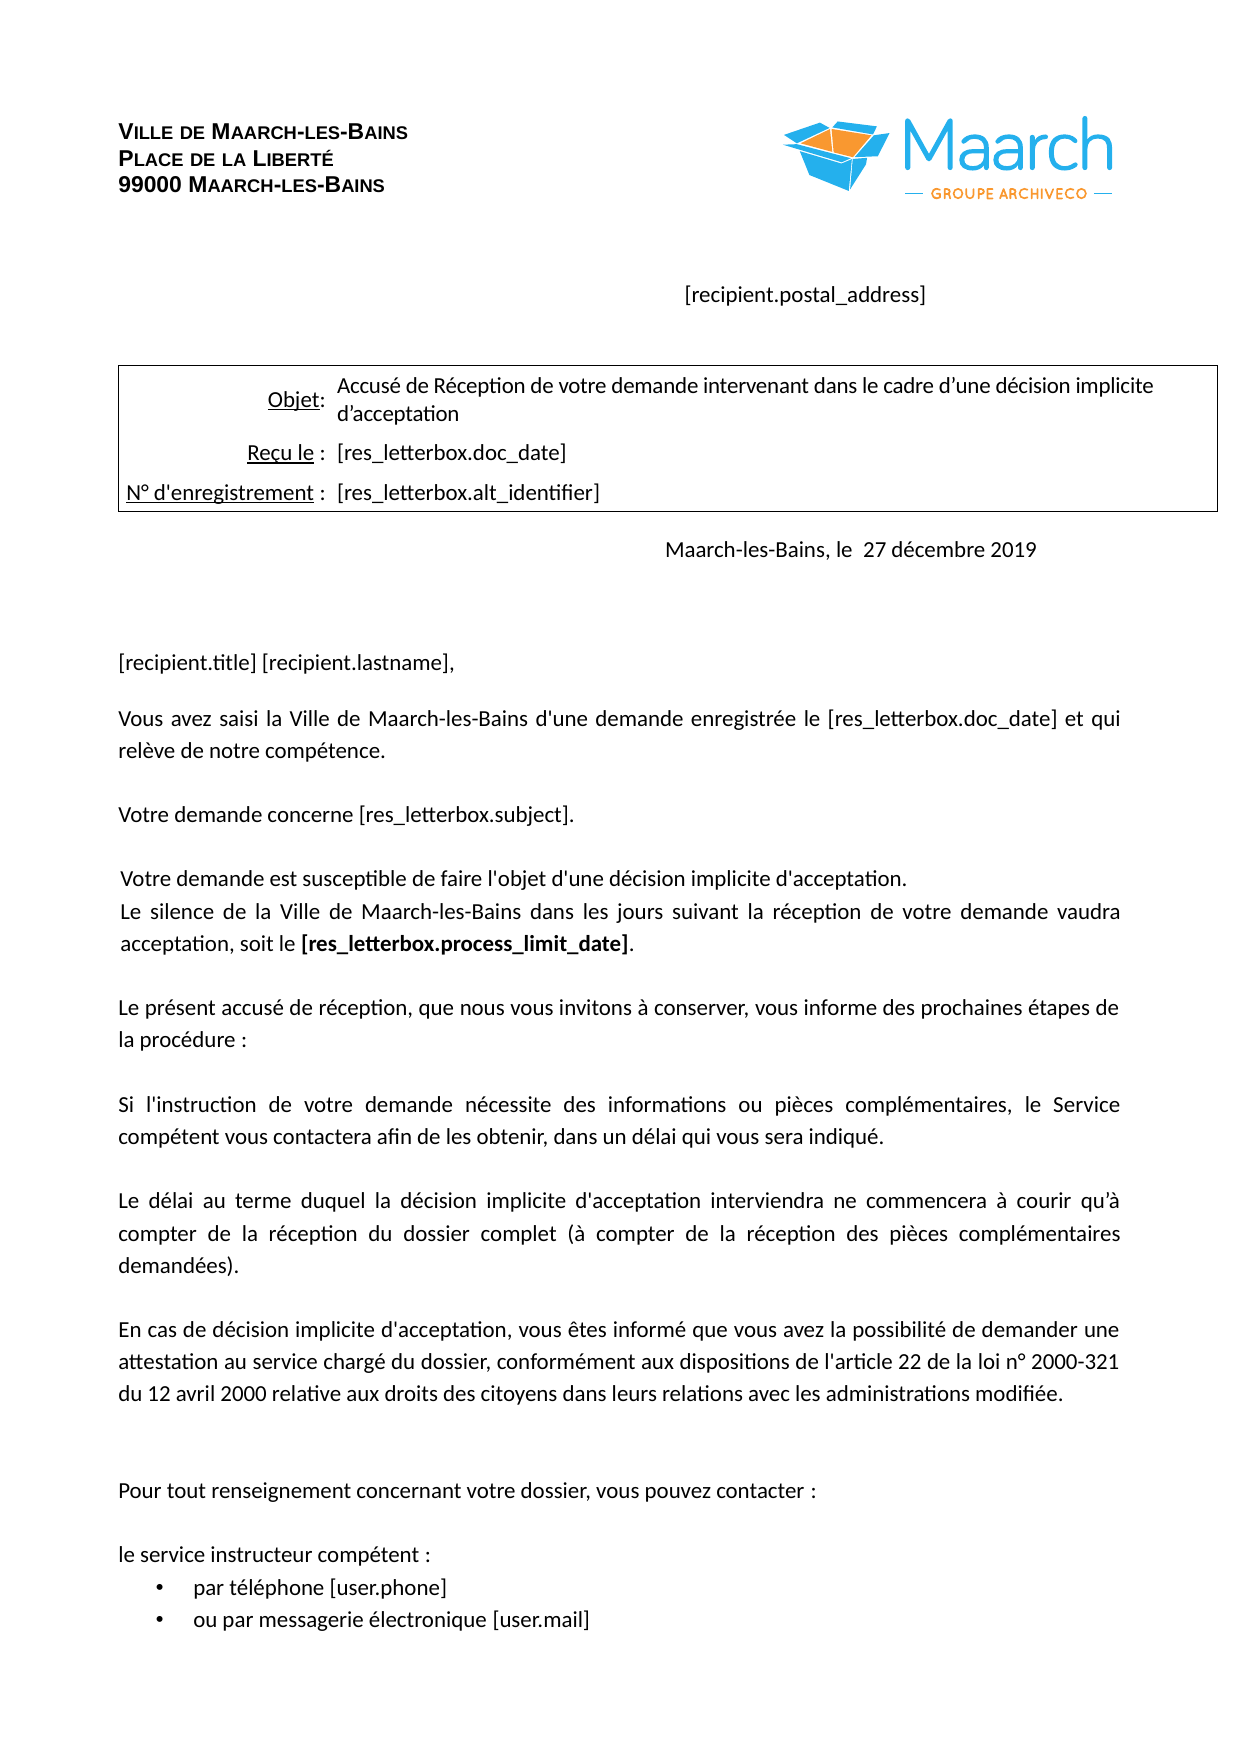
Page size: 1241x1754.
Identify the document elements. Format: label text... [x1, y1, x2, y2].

table_header Accusé de Réception de votre demande intervenant dans le cadre d’une décision implicite d’acceptation [331, 366, 1217, 432]
list ou par messagerie électronique [user.mail] [156, 1605, 1122, 1633]
table_cell Reçu le : [119, 433, 331, 472]
text Maarch-les-Bains, le 27 décembre 2019 [148, 536, 1122, 563]
text Le silence de la Ville de Maarch-les-Bains dans les jours suivant la réception de votre demande vaudra acceptation, soit le [res_letterbox.process_limit_date]. [120, 897, 1122, 957]
table_header [118, 275, 679, 314]
table_cell N° d'enregistrement : [119, 472, 331, 511]
table_header [recipient.postal_address] [679, 275, 1217, 314]
list par téléphone [user.phone] [156, 1573, 1122, 1601]
text Votre demande concerne [res_letterbox.subject]. [118, 800, 1122, 828]
text Pour tout renseignement concernant votre dossier, vous pouvez contacter : [118, 1476, 1122, 1504]
text Le présent accusé de réception, que nous vous invitons à conserver, vous informe des prochaines étapes de la procédure : [118, 993, 1122, 1053]
text [recipient.title] [recipient.lastname], [118, 648, 1122, 676]
text Vous avez saisi la Ville de Maarch-les-Bains d'une demande enregistrée le [res_letterbox.doc_date] et qui relève de notre compétence. [118, 704, 1122, 764]
table_cell [res_letterbox.doc_date] [331, 433, 1217, 472]
text Votre demande est susceptible de faire l'objet d'une décision implicite d'acceptation. [120, 864, 1122, 893]
table_cell [res_letterbox.alt_identifier] [331, 472, 1217, 511]
text Si l'instruction de votre demande nécessite des informations ou pièces complémentaires, le Service compétent vous contactera afin de les obtenir, dans un délai qui vous sera indiqué. [118, 1090, 1122, 1150]
text le service instructeur compétent : [118, 1541, 1122, 1568]
text En cas de décision implicite d'acceptation, vous êtes informé que vous avez la possibilité de demander une attestation au service chargé du dossier, conformément aux dispositions de l'article 22 de la loi n° 2000-321 du 12 avril 2000 relative aux droits des citoyens dans leurs relations avec les administrations modifiée. [118, 1315, 1122, 1408]
text Le délai au terme duquel la décision implicite d'acceptation interviendra ne commencera à courir qu’à compter de la réception du dossier complet (à compter de la réception des pièces complémentaires demandées). [118, 1186, 1122, 1279]
table_header Objet: [119, 366, 331, 432]
